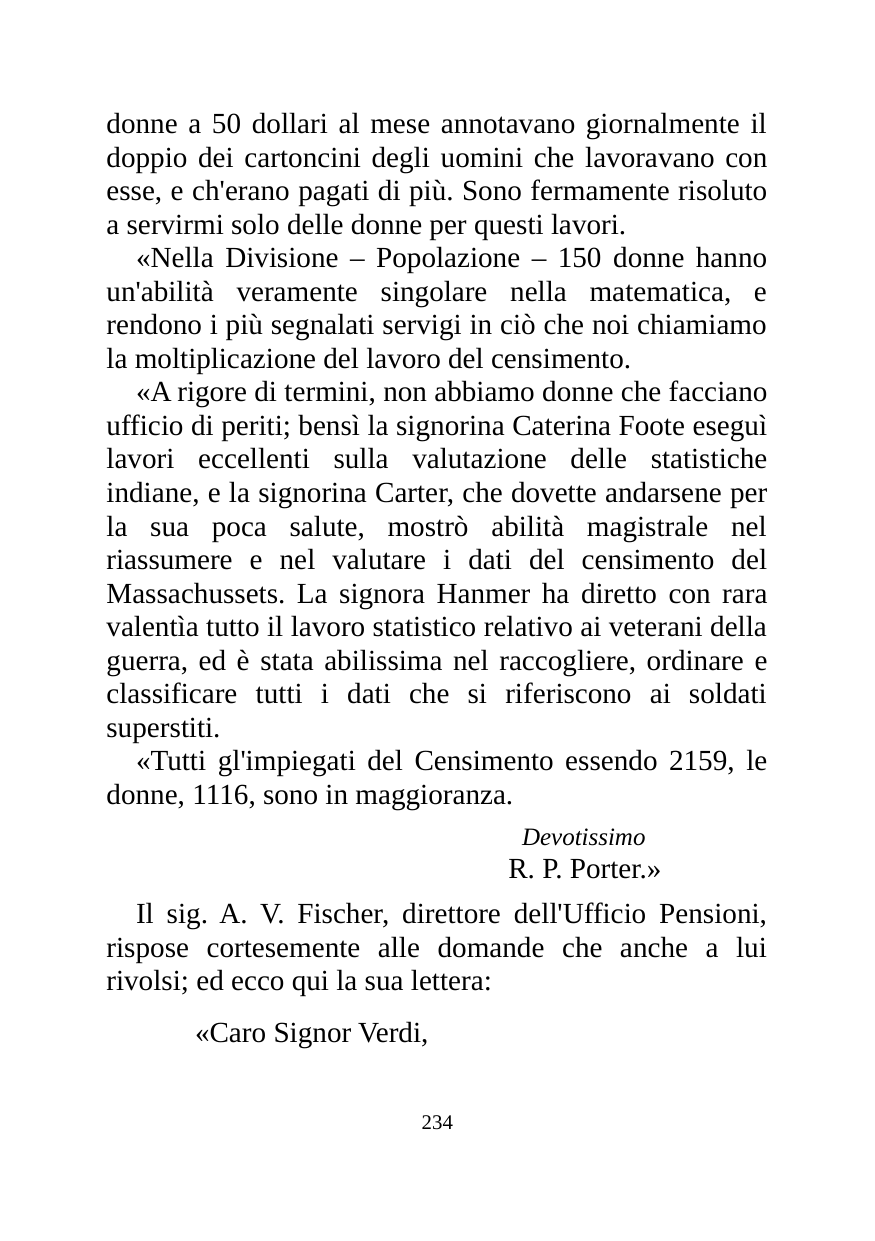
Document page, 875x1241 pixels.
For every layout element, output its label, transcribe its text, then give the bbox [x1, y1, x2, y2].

text «Caro Signor Verdi, [165, 1015, 768, 1048]
text Il sig. A. V. Fischer, direttore dell'Ufficio Pensioni, rispose cortesemente alle domande che anche a lui rivolsi; ed ecco qui la sua lettera: [106, 896, 768, 997]
text «A rigore di termini, non abbiamo donne che facciano ufficio di periti; bensì la signorina Caterina Foote eseguì lavori eccellenti sulla valutazione delle statistiche indiane, e la signorina Carter, che dovette andarsene per la sua poca salute, mostrò abilità magistrale nel riassumere e nel valutare i dati del censimento del Massachussets. La signora Hanmer ha diretto con rara valentìa tutto il lavoro statistico relativo ai veterani della guerra, ed è stata abilissima nel raccogliere, ordinare e classificare tutti i dati che si riferiscono ai soldati superstiti. [106, 374, 768, 743]
text donne a 50 dollari al mese annotavano giornalmente il doppio dei cartoncini degli uomini che lavoravano con esse, e ch'erano pagati di più. Sono fermamente risoluto a servirmi solo delle donne per questi lavori. [106, 106, 768, 240]
text «Tutti gl'impiegati del Censimento essendo 2159, le donne, 1116, sono in maggioranza. [106, 743, 768, 811]
text Devotissimo R. P. Porter.» [402, 822, 768, 885]
text «Nella Divisione – Popolazione – 150 donne hanno un'abilità veramente singolare nella matematica, e rendono i più segnalati servigi in ciò che noi chiamiamo la moltiplicazione del lavoro del censimento. [106, 240, 768, 374]
